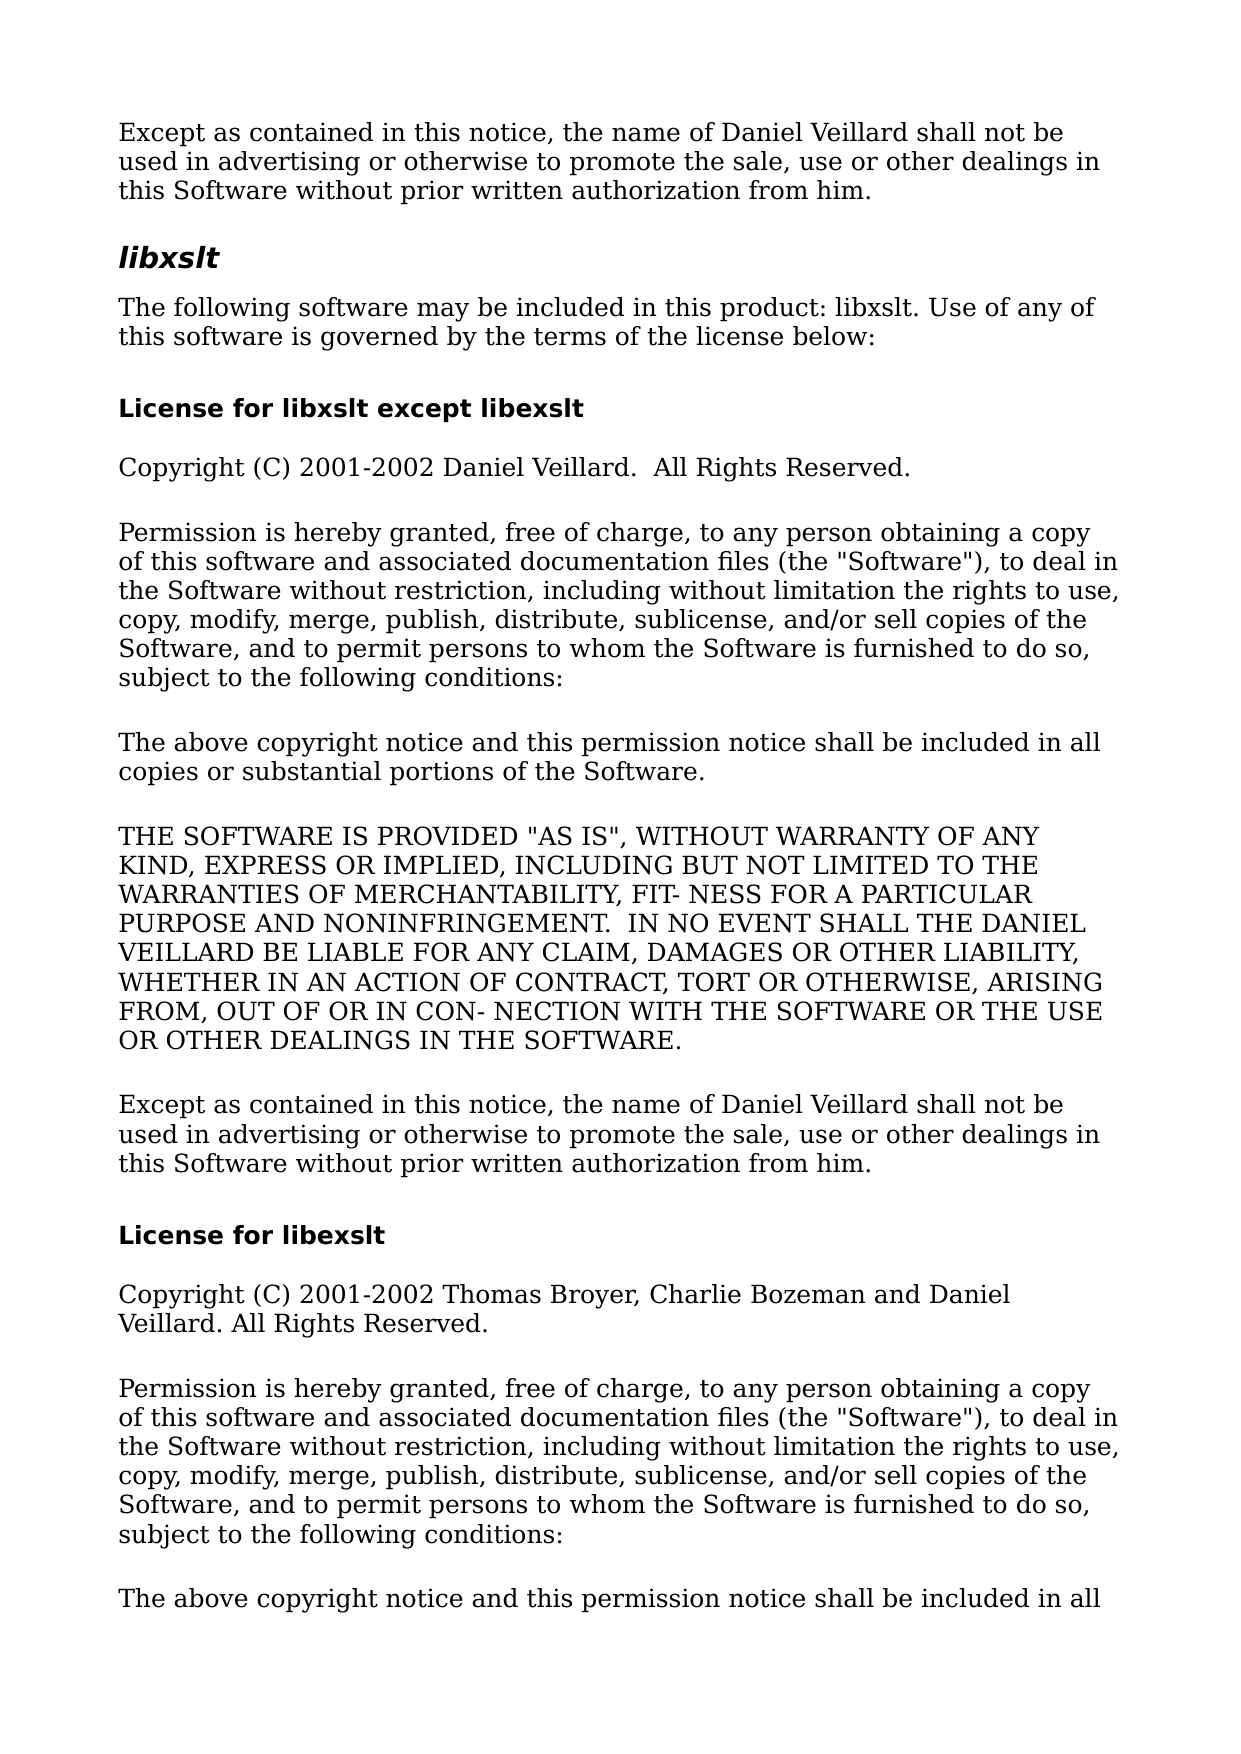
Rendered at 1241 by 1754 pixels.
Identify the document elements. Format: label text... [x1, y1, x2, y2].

text Permission is hereby granted, free of charge, to any person obtaining a copy of this software and associated documentation files (the "Software"), to deal in the Software without restriction, including without limitation the rights to use, copy, modify, merge, publish, distribute, sublicense, and/or sell copies of the Software, and to permit persons to whom the Software is furnished to do so, subject to the following conditions: [118, 518, 1122, 693]
text Copyright (C) 2001-2002 Daniel Veillard. All Rights Reserved. [118, 453, 1122, 482]
text The above copyright notice and this permission notice shall be included in all [118, 1584, 1122, 1613]
text Except as contained in this notice, the name of Daniel Veillard shall not be used in advertising or otherwise to promote the sale, use or other dealings in this Software without prior written authorization from him. [118, 1091, 1122, 1178]
text THE SOFTWARE IS PROVIDED "AS IS", WITHOUT WARRANTY OF ANY KIND, EXPRESS OR IMPLIED, INCLUDING BUT NOT LIMITED TO THE WARRANTIES OF MERCHANTABILITY, FIT- NESS FOR A PARTICULAR PURPOSE AND NONINFRINGEMENT. IN NO EVENT SHALL THE DANIEL VEILLARD BE LIABLE FOR ANY CLAIM, DAMAGES OR OTHER LIABILITY, WHETHER IN AN ACTION OF CONTRACT, TORT OR OTHERWISE, ARISING FROM, OUT OF OR IN CON- NECTION WITH THE SOFTWARE OR THE USE OR OTHER DEALINGS IN THE SOFTWARE. [118, 822, 1122, 1055]
text The following software may be included in this product: libxslt. Use of any of this software is governed by the terms of the license below: [118, 293, 1122, 351]
subtitle libxslt [118, 241, 1122, 275]
text The above copyright notice and this permission notice shall be included in all copies or substantial portions of the Software. [118, 728, 1122, 786]
text Permission is hereby granted, free of charge, to any person obtaining a copy of this software and associated documentation files (the "Software"), to deal in the Software without restriction, including without limitation the rights to use, copy, modify, merge, publish, distribute, sublicense, and/or sell copies of the Software, and to permit persons to whom the Software is furnished to do so, subject to the following conditions: [118, 1374, 1122, 1549]
text Copyright (C) 2001-2002 Thomas Broyer, Charlie Bozeman and Daniel Veillard. All Rights Reserved. [118, 1280, 1122, 1338]
subtitle License for libxslt except libexslt [118, 394, 1122, 423]
subtitle License for libexslt [118, 1221, 1122, 1250]
text Except as contained in this notice, the name of Daniel Veillard shall not be used in advertising or otherwise to promote the sale, use or other dealings in this Software without prior written authorization from him. [118, 118, 1122, 206]
